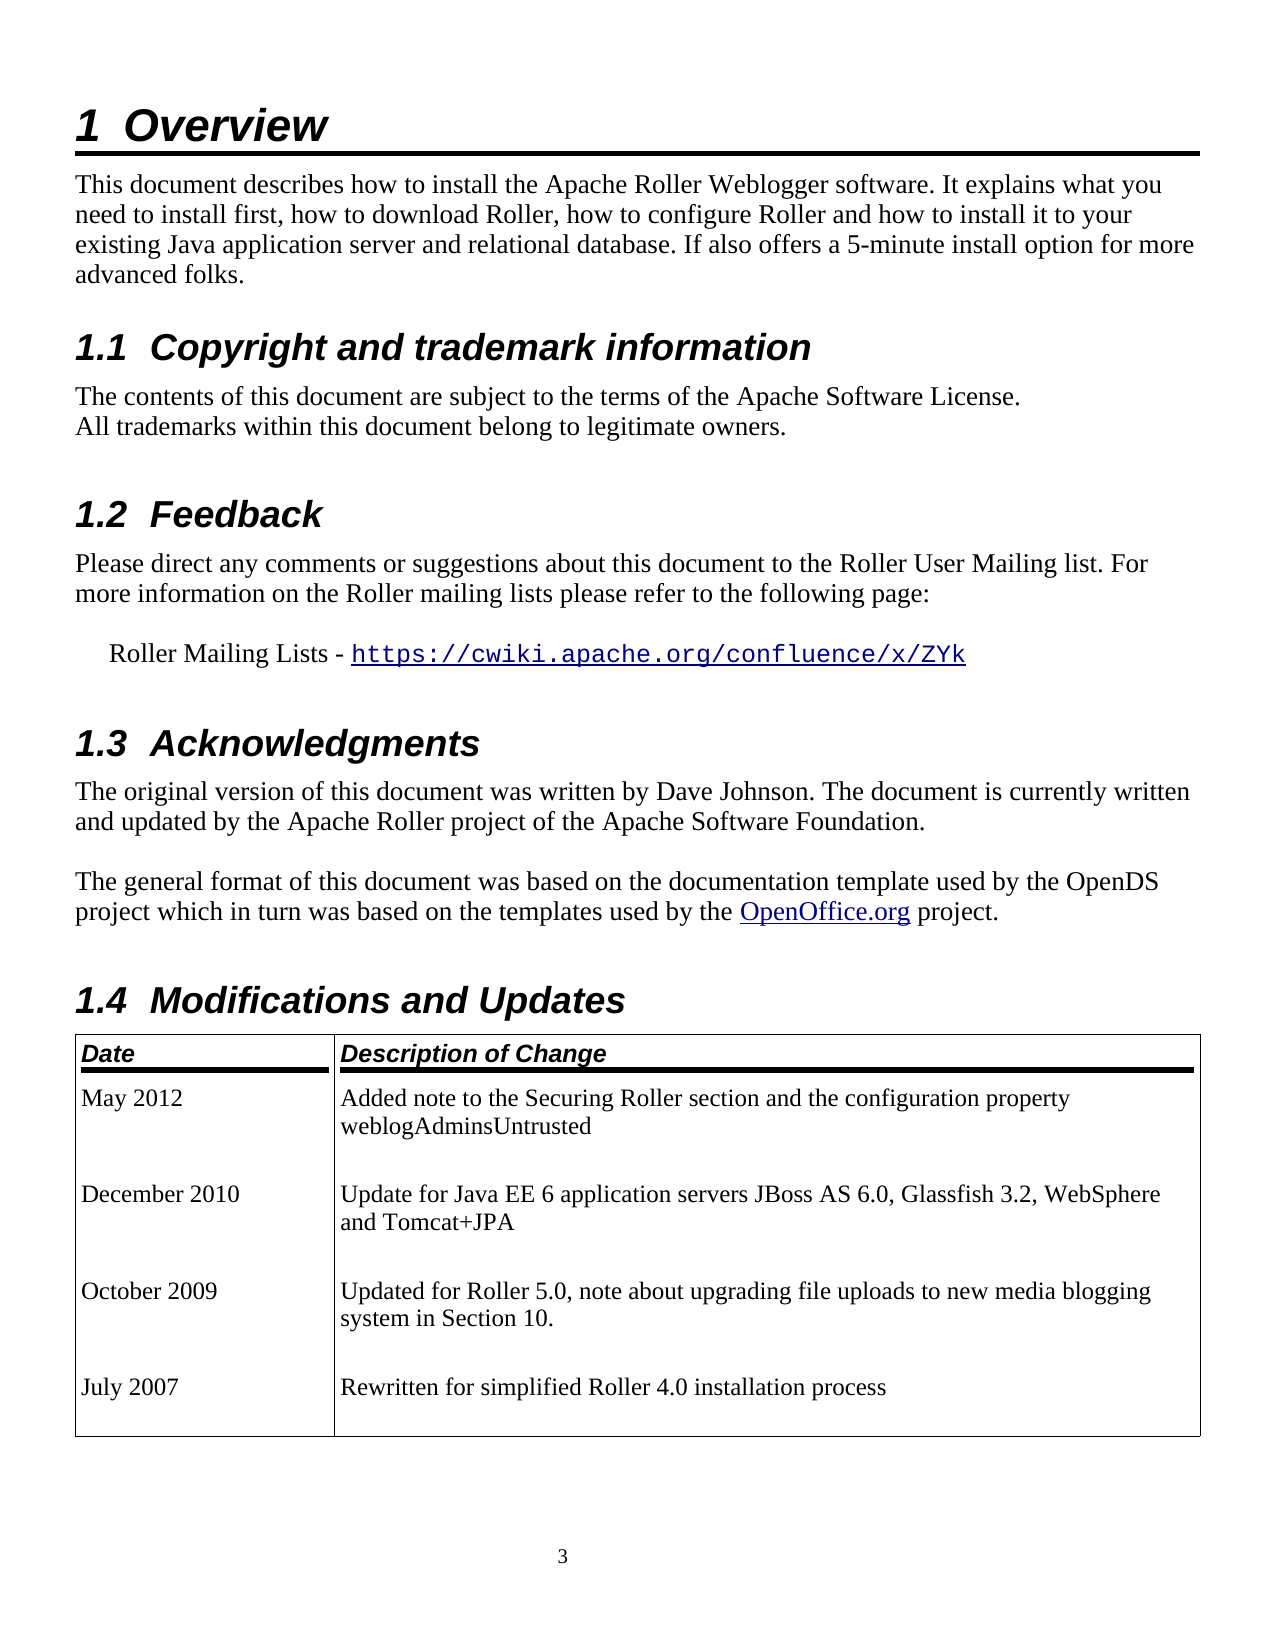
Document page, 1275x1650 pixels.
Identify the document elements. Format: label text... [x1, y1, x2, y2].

table_cell Update for Java EE 6 application servers JBoss AS 6.0, Glassfish 3.2, WebSphere and Tomcat+JPA [335, 1175, 1200, 1271]
table_cell May 2012 [76, 1079, 334, 1175]
subtitle Modifications and Updates [75, 979, 1200, 1021]
subtitle Acknowledgments [75, 722, 1200, 764]
text The general format of this document was based on the documentation template used by the OpenDS project which in turn was based on the templates used by the OpenOffice.org project. [75, 867, 1200, 927]
text The contents of this document are subject to the terms of the Apache Software License. [75, 381, 1200, 411]
text Please direct any comments or suggestions about this document to the Roller User Mailing list. For more information on the Roller mailing lists please refer to the following page: [75, 548, 1200, 608]
table_cell December 2010 [76, 1175, 334, 1271]
table_header Description of Change [335, 1035, 1200, 1078]
text This document describes how to install the Apache Roller Weblogger software. It explains what you need to install first, how to download Roller, how to configure Roller and how to install it to your existing Java application server and relational database. If also offers a 5-minute install option for more advanced folks. [75, 169, 1200, 289]
table_cell July 2007 [76, 1368, 334, 1436]
table_cell Rewritten for simplified Roller 4.0 installation process [335, 1368, 1200, 1436]
table_header Date [76, 1035, 334, 1078]
text Roller Mailing Lists - https://cwiki.apache.org/confluence/x/ZYk [75, 638, 1200, 669]
table_cell October 2009 [76, 1271, 334, 1367]
table_cell Updated for Roller 5.0, note about upgrading file uploads to new media blogging system in Section 10. [335, 1271, 1200, 1367]
subtitle Overview [75, 100, 1200, 151]
subtitle Copyright and trademark information [75, 326, 1200, 368]
table_cell Added note to the Securing Roller section and the configuration property weblogAdminsUntrusted [335, 1079, 1200, 1175]
subtitle Feedback [75, 493, 1200, 535]
text All trademarks within this document belong to legitimate owners. [75, 411, 1200, 441]
text The original version of this document was written by Dave Johnson. The document is currently written and updated by the Apache Roller project of the Apache Software Foundation. [75, 777, 1200, 837]
